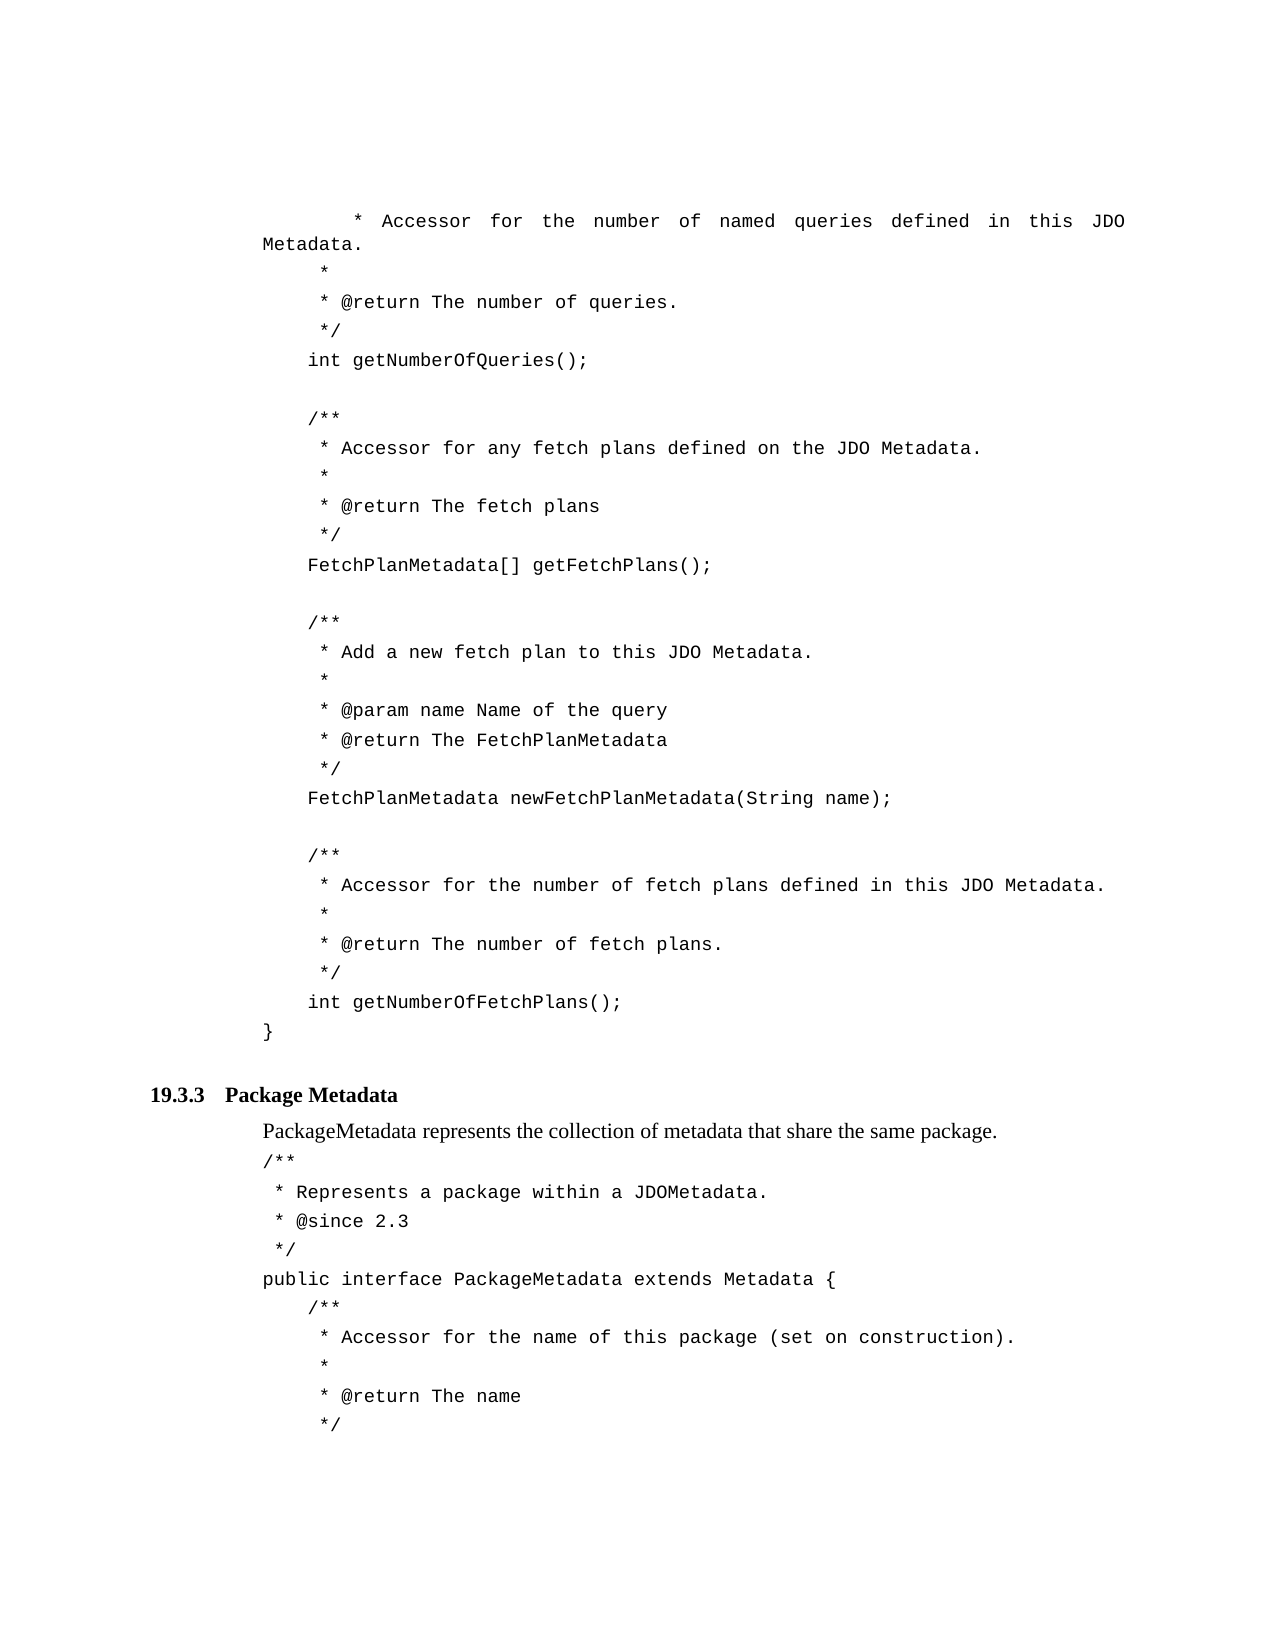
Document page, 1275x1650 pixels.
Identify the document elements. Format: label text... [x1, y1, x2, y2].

text * @return The name [262, 1385, 1125, 1408]
text * Represents a package within a JDOMetadata. [262, 1181, 1125, 1204]
text */ [262, 1414, 1125, 1437]
subtitle Package Metadata [150, 1081, 1125, 1107]
text */ [262, 524, 1125, 547]
text /** [262, 1297, 1125, 1320]
text PackageMetadata represents the collection of metadata that share the same package. [262, 1117, 1125, 1143]
text * Accessor for the number of named queries defined in this JDO Metadata. [262, 210, 1125, 256]
text * [262, 1356, 1125, 1379]
text public interface PackageMetadata extends Metadata { [262, 1268, 1125, 1291]
text /** [262, 1152, 1125, 1174]
text int getNumberOfFetchPlans(); [262, 991, 1125, 1014]
text * [262, 670, 1125, 693]
text * Accessor for the name of this package (set on construction). [262, 1327, 1125, 1349]
text * @param name Name of the query [262, 699, 1125, 722]
text * [262, 466, 1125, 489]
text */ [262, 758, 1125, 781]
text * [262, 904, 1125, 927]
text * Accessor for the number of fetch plans defined in this JDO Metadata. [262, 874, 1125, 897]
text * @return The fetch plans [262, 495, 1125, 518]
text FetchPlanMetadata[] getFetchPlans(); [262, 554, 1125, 577]
text * [262, 262, 1125, 285]
text } [262, 1020, 1125, 1043]
text * Accessor for any fetch plans defined on the JDO Metadata. [262, 437, 1125, 460]
text */ [262, 1239, 1125, 1262]
text int getNumberOfQueries(); [262, 349, 1125, 372]
text FetchPlanMetadata newFetchPlanMetadata(String name); [262, 787, 1125, 810]
text /** [262, 845, 1125, 868]
text * @return The number of fetch plans. [262, 933, 1125, 956]
text */ [262, 962, 1125, 985]
text /** [262, 408, 1125, 431]
text /** [262, 612, 1125, 635]
text * Add a new fetch plan to this JDO Metadata. [262, 641, 1125, 664]
text * @return The FetchPlanMetadata [262, 729, 1125, 752]
text * @return The number of queries. [262, 291, 1125, 314]
text * @since 2.3 [262, 1210, 1125, 1233]
text */ [262, 320, 1125, 343]
